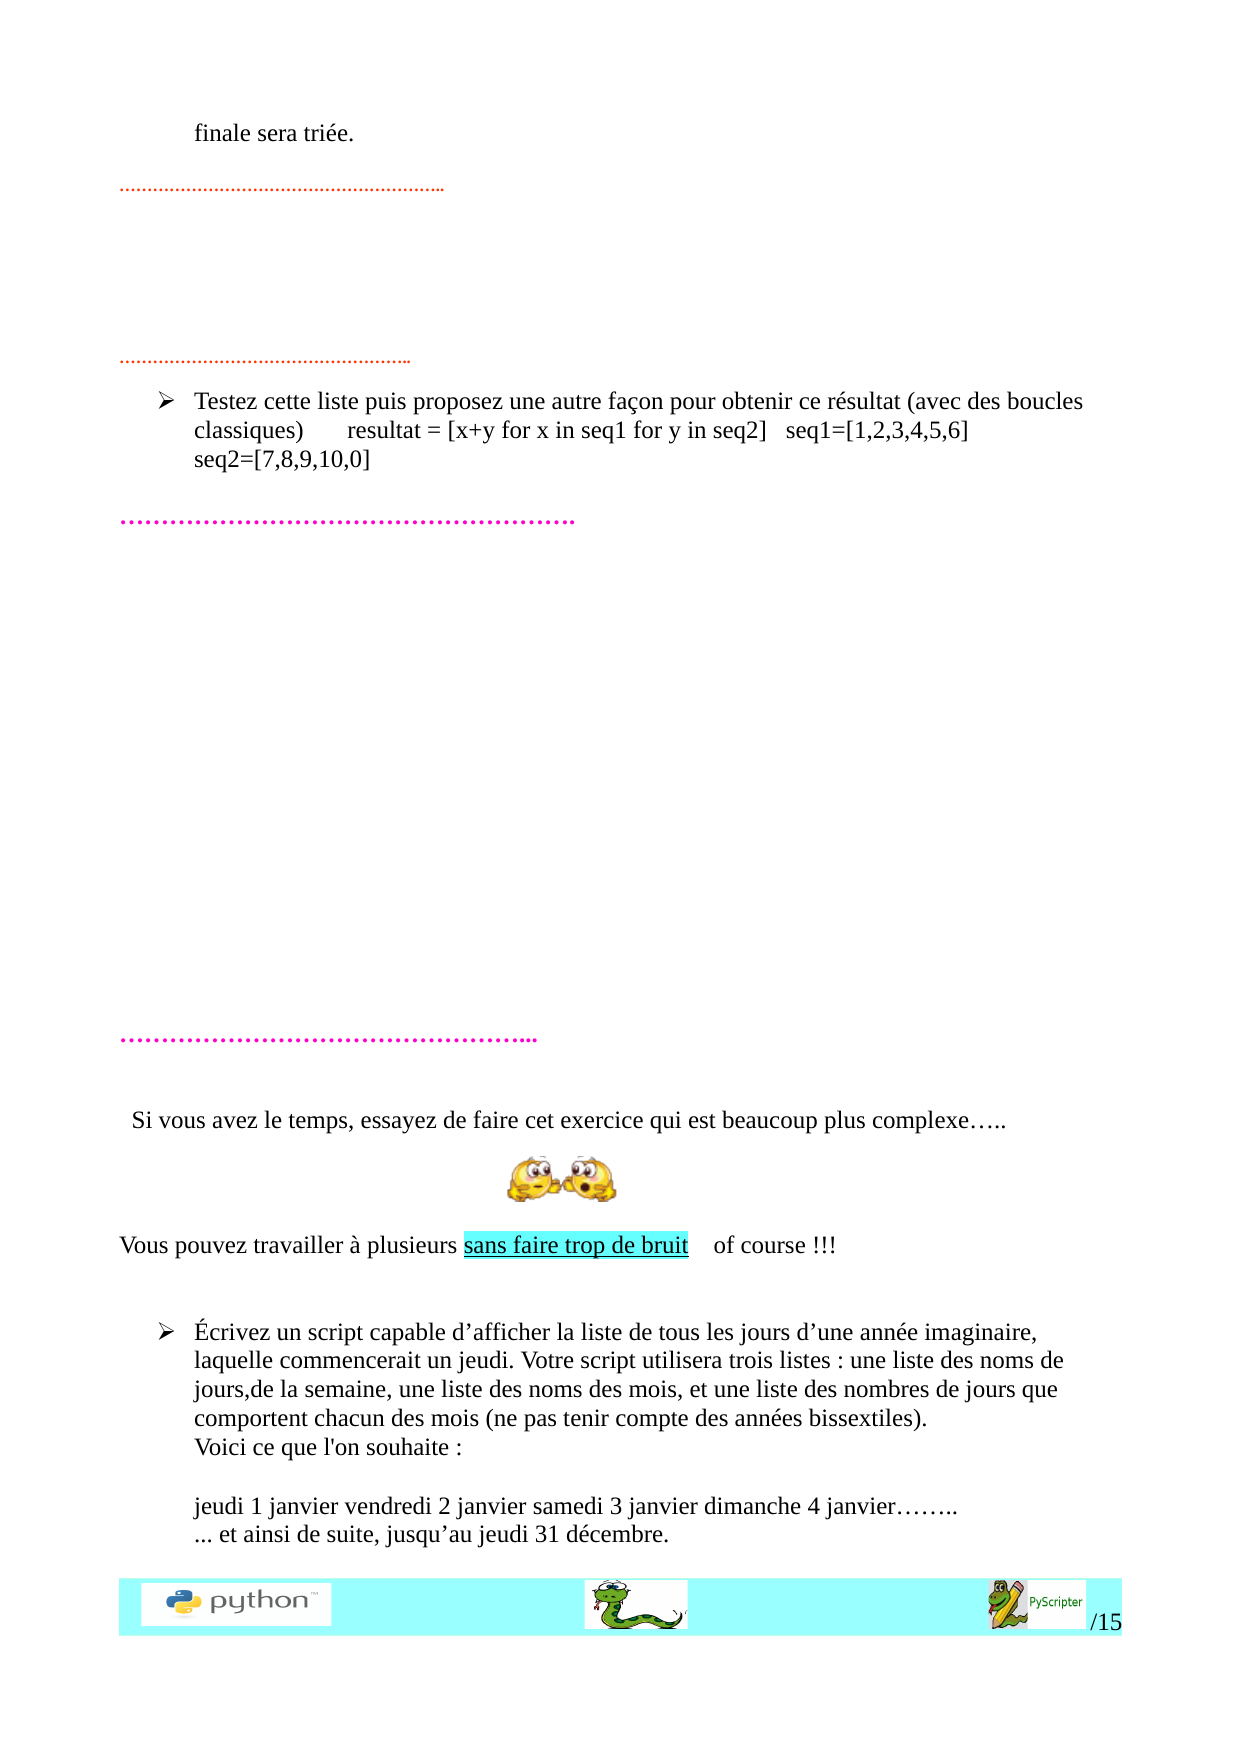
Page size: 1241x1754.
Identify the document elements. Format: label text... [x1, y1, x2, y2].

text Si vous avez le temps, essayez de faire cet exercice qui est beaucoup plus complexe….. [119, 1105, 1122, 1134]
picture [988, 1580, 1087, 1629]
list Voici ce que l'on souhaite : [156, 1432, 1122, 1461]
text ………………………………………………. [119, 501, 1122, 530]
list finale sera triée. [156, 118, 1122, 147]
list Écrivez un script capable d’afficher la liste de tous les jours d’une année imaginaire, laquelle commencerait un jeudi. Votre script utilisera trois listes : une liste des noms de jours,de la semaine, une liste des noms des mois, et une liste des nombres de jours que comportent chacun des mois (ne pas tenir compte des années bissextiles). [156, 1317, 1122, 1432]
text Vous pouvez travailler à plusieurs sans faire trop de bruit of course !!! [119, 1231, 1122, 1259]
text …………………………………………... [119, 1019, 1122, 1048]
picture [584, 1580, 688, 1629]
list jeudi 1 janvier vendredi 2 janvier samedi 3 janvier dimanche 4 janvier…….. [156, 1491, 1122, 1519]
picture [141, 1583, 332, 1626]
list ... et ainsi de suite, jusqu’au jeudi 31 décembre. [156, 1519, 1122, 1548]
picture [507, 1156, 617, 1202]
text …………………………………………….. [119, 348, 1122, 367]
list Testez cette liste puis proposez une autre façon pour obtenir ce résultat (avec des boucles classiques) resultat = [x+y for x in seq1 for y in seq2] seq1=[1,2,3,4,5,6] seq2=[7,8,9,10,0] [156, 386, 1122, 473]
text ………………………………………………….. [119, 176, 1122, 195]
